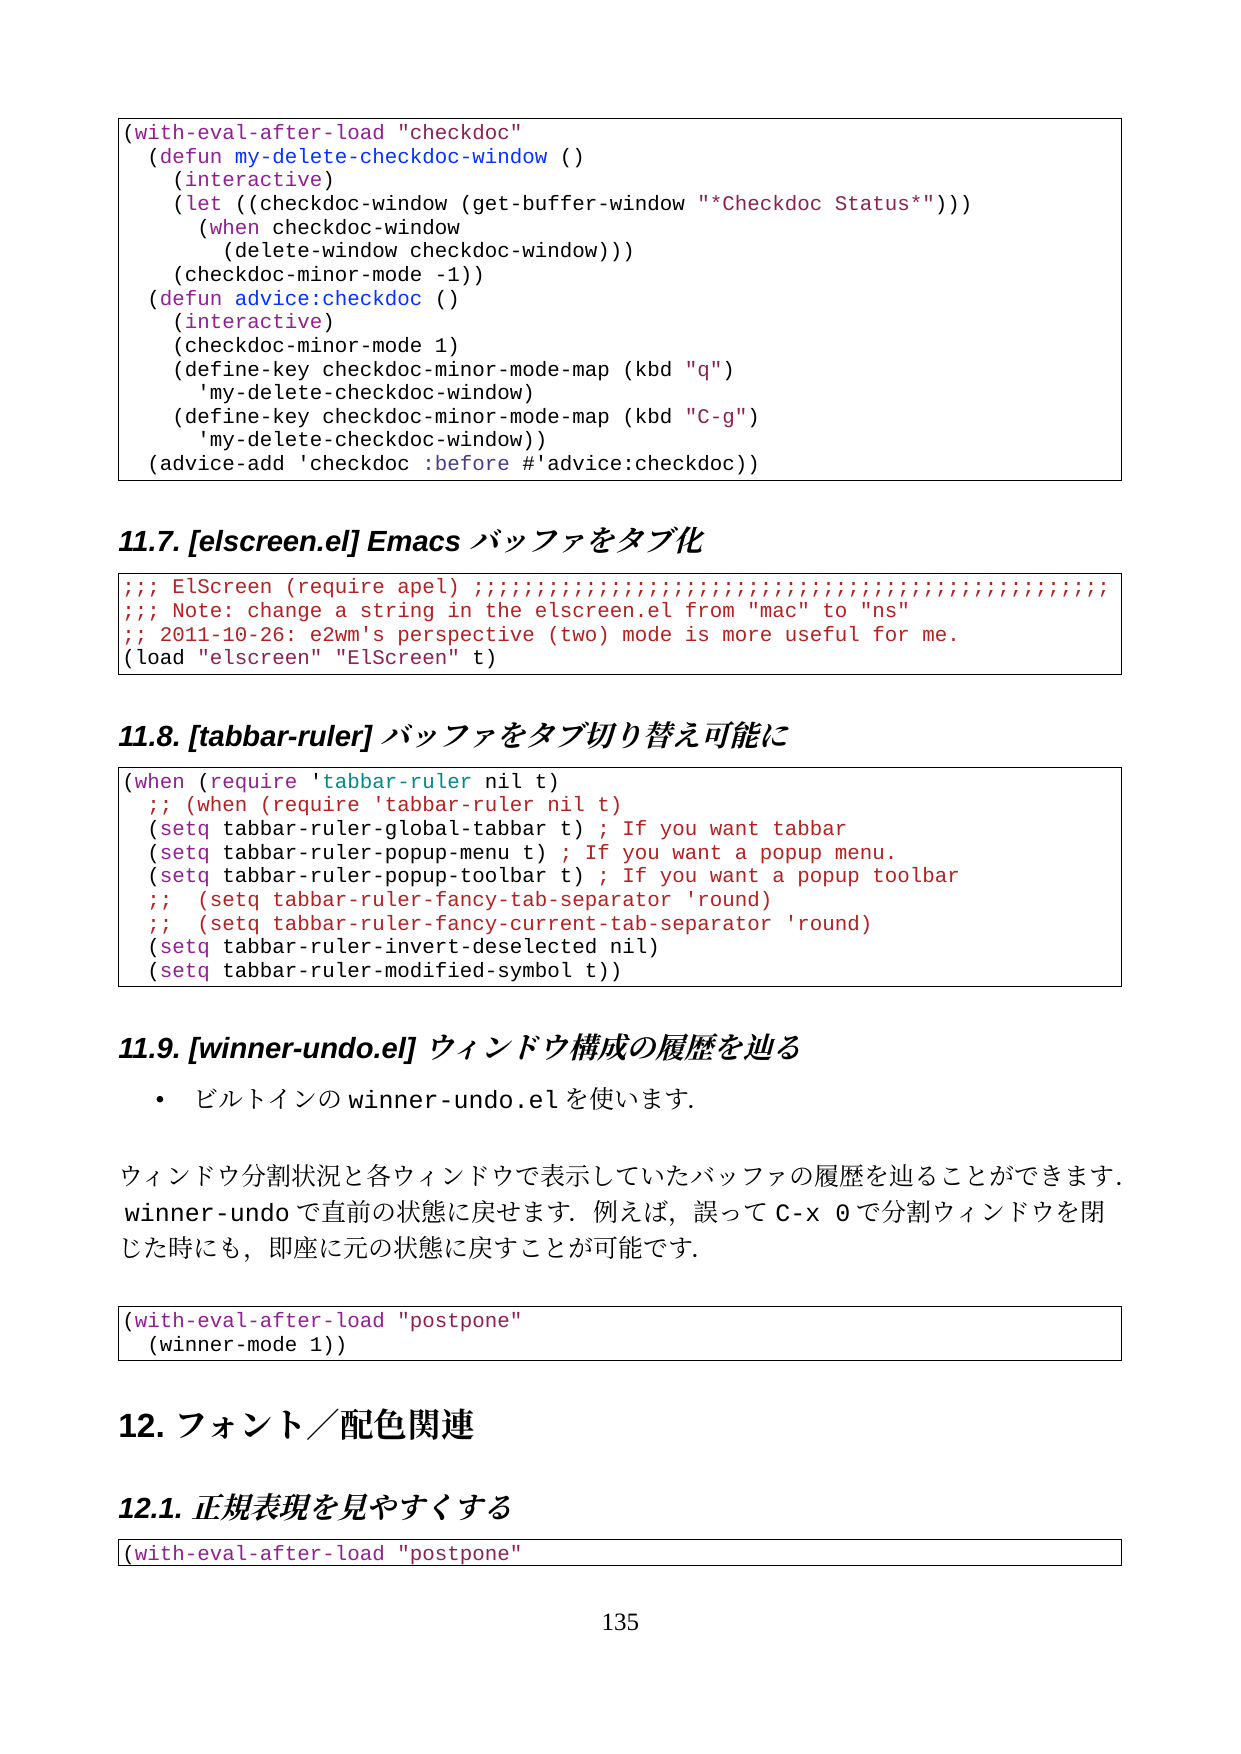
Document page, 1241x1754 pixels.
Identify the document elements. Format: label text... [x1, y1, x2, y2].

text (defun my-delete-checkdoc-window () [119, 142, 1121, 165]
text (define-key checkdoc-minor-mode-map (kbd "C-g") [119, 402, 1121, 426]
subtitle [tabbar-ruler] バッファをタブ切り替え可能に [118, 712, 1122, 754]
text (with-eval-after-load "postpone" [119, 1307, 1121, 1330]
text ;; 2011-10-26: e2wm's perspective (two) mode is more useful for me. [119, 620, 1121, 643]
text ;; (setq tabbar-ruler-fancy-tab-separator 'round) [119, 885, 1121, 909]
text (defun advice:checkdoc () [119, 284, 1121, 307]
text (checkdoc-minor-mode -1)) [119, 260, 1121, 284]
text ;; (when (require 'tabbar-ruler nil t) [119, 790, 1121, 814]
text (load "elscreen" "ElScreen" t) [119, 643, 1121, 674]
text (checkdoc-minor-mode 1) [119, 331, 1121, 354]
text (advice-add 'checkdoc :before #'advice:checkdoc)) [119, 449, 1121, 480]
text 'my-delete-checkdoc-window) [119, 378, 1121, 402]
list ビルトインの winner-undo.el を使います． [156, 1079, 1122, 1144]
text (interactive) [119, 165, 1121, 189]
subtitle 正規表現を見やすくする [118, 1484, 1122, 1526]
text (with-eval-after-load "checkdoc" [119, 119, 1121, 142]
text (let ((checkdoc-window (get-buffer-window "*Checkdoc Status*"))) [119, 189, 1121, 213]
text 'my-delete-checkdoc-window)) [119, 426, 1121, 449]
text (setq tabbar-ruler-invert-deselected nil) [119, 932, 1121, 956]
text ウィンドウ分割状況と各ウィンドウで表示していたバッファの履歴を辿ることができます． winner-undo で直前の状態に戻せます．例えば，誤って C-x 0 で分割ウィンドウを閉じた時にも，即座に元の状態に戻すことが可能です． [118, 1157, 1122, 1294]
text (setq tabbar-ruler-global-tabbar t) ; If you want tabbar [119, 814, 1121, 838]
subtitle [winner-undo.el] ウィンドウ構成の履歴を辿る [118, 1025, 1122, 1067]
text (delete-window checkdoc-window))) [119, 236, 1121, 260]
text ;;; ElScreen (require apel) ;;;;;;;;;;;;;;;;;;;;;;;;;;;;;;;;;;;;;;;;;;;;;;;;;;; [119, 574, 1121, 596]
text (winner-mode 1)) [119, 1330, 1121, 1360]
text (setq tabbar-ruler-modified-symbol t)) [119, 956, 1121, 986]
text (setq tabbar-ruler-popup-toolbar t) ; If you want a popup toolbar [119, 861, 1121, 885]
text (when checkdoc-window [119, 213, 1121, 236]
text ;;; Note: change a string in the elscreen.el from "mac" to "ns" [119, 596, 1121, 620]
subtitle フォント／配色関連 [118, 1399, 1122, 1447]
subtitle [elscreen.el] Emacs バッファをタブ化 [118, 518, 1122, 560]
text (setq tabbar-ruler-popup-menu t) ; If you want a popup menu. [119, 838, 1121, 861]
text (interactive) [119, 307, 1121, 331]
text (when (require 'tabbar-ruler nil t) [119, 768, 1121, 790]
text (with-eval-after-load "postpone" [119, 1540, 1121, 1565]
text (define-key checkdoc-minor-mode-map (kbd "q") [119, 354, 1121, 378]
text ;; (setq tabbar-ruler-fancy-current-tab-separator 'round) [119, 909, 1121, 932]
